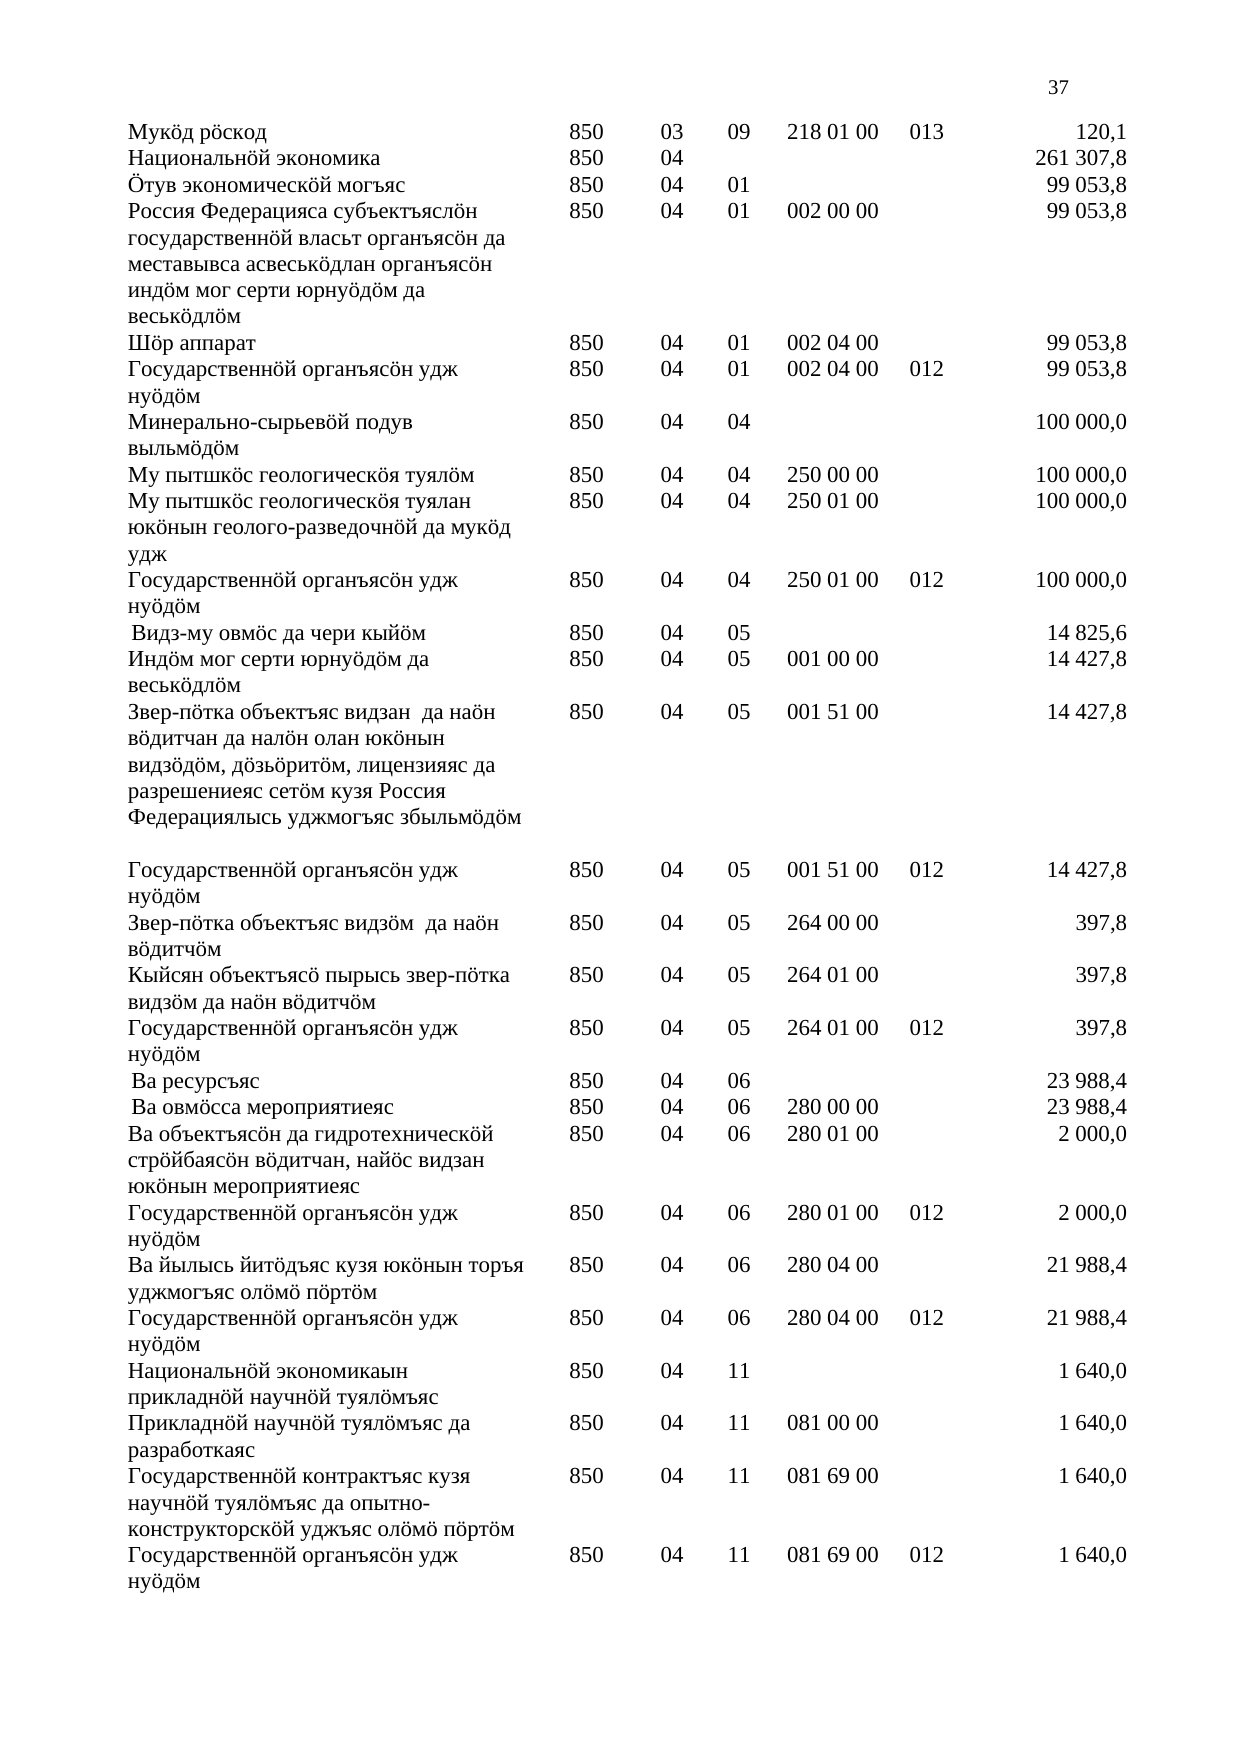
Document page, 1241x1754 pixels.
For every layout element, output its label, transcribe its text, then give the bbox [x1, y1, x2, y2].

table_cell Государственнöй контрактъяс кузя научнöй туялöмъяс да опытно-конструкторскöй уджъяс олöмö пöртöм [122, 1462, 530, 1541]
table_cell [889, 961, 964, 1014]
table_cell [889, 909, 964, 961]
table_cell [889, 487, 964, 566]
table_cell 012 [889, 1199, 964, 1251]
table_cell [1133, 1357, 1170, 1409]
table_cell [889, 1357, 964, 1409]
table_cell [1133, 329, 1170, 355]
table_cell [889, 1093, 964, 1119]
table_cell 250 01 00 [776, 487, 889, 566]
table_cell 04 [643, 197, 701, 329]
table_cell Ва йылысь йитöдъяс кузя юкöнын торъя уджмогъяс олöмö пöртöм [122, 1251, 530, 1304]
table_cell 2 000,0 [964, 1120, 1133, 1199]
table_cell Кыйсян объектъясö пырысь звер-пöтка видзöм да наöн вöдитчöм [122, 961, 530, 1014]
table_cell 850 [530, 1199, 643, 1251]
table_cell [776, 408, 889, 461]
table_cell [1133, 118, 1170, 144]
table_cell 850 [530, 329, 643, 355]
table_cell 850 [530, 1462, 643, 1541]
table_cell 850 [530, 1541, 643, 1594]
table_cell [889, 197, 964, 329]
table_cell 01 [701, 171, 776, 197]
table_cell 14 825,6 [964, 619, 1133, 645]
table_cell 100 000,0 [964, 408, 1133, 461]
table_cell [889, 1410, 964, 1462]
table_cell [1133, 1199, 1170, 1251]
table_cell 1 640,0 [964, 1462, 1133, 1541]
table_cell Национальнöй экономикаын прикладнöй научнöй туялöмъяс [122, 1357, 530, 1409]
table_cell Россия Федерацияса субъектъяслöн государственнöй власьт органъясöн да меставывса асвеськöдлан органъясöн индöм мог серти юрнуöдöм да веськöдлöм [122, 197, 530, 329]
table_cell 001 51 00 [776, 856, 889, 909]
table_cell 05 [701, 698, 776, 856]
table_cell 04 [643, 619, 701, 645]
table_cell 04 [643, 566, 701, 619]
table_cell 01 [701, 329, 776, 355]
table_cell Шöр аппарат [122, 329, 530, 355]
table_cell [1133, 461, 1170, 487]
table_cell 218 01 00 [776, 118, 889, 144]
table_cell 850 [530, 1093, 643, 1119]
table_cell 21 988,4 [964, 1251, 1133, 1304]
table_cell 081 69 00 [776, 1541, 889, 1594]
table_cell Государственнöй органъясöн удж нуöдöм [122, 1014, 530, 1067]
table_cell 04 [643, 461, 701, 487]
table_cell 002 04 00 [776, 329, 889, 355]
table_cell 850 [530, 1067, 643, 1093]
table_cell [1133, 566, 1170, 619]
table_cell 850 [530, 118, 643, 144]
table_cell 04 [643, 698, 701, 856]
table_cell 850 [530, 1304, 643, 1357]
table_cell 04 [643, 1199, 701, 1251]
table_cell 850 [530, 1120, 643, 1199]
table_cell [1133, 1462, 1170, 1541]
table_cell 850 [530, 1357, 643, 1409]
table_cell 850 [530, 645, 643, 698]
table_cell Öтув экономическöй могъяс [122, 171, 530, 197]
table_cell 21 988,4 [964, 1304, 1133, 1357]
table_cell 250 00 00 [776, 461, 889, 487]
table_cell 012 [889, 566, 964, 619]
table_cell 04 [643, 329, 701, 355]
table_cell [1133, 1093, 1170, 1119]
table_cell 06 [701, 1093, 776, 1119]
table_cell 1 640,0 [964, 1541, 1133, 1594]
table_cell 280 04 00 [776, 1304, 889, 1357]
table_cell 04 [643, 1357, 701, 1409]
table_cell 04 [701, 408, 776, 461]
table_cell 002 04 00 [776, 355, 889, 408]
table_cell 04 [643, 487, 701, 566]
table_cell 11 [701, 1357, 776, 1409]
table_cell [1133, 961, 1170, 1014]
table_cell 11 [701, 1462, 776, 1541]
table_cell [776, 171, 889, 197]
table_cell 280 04 00 [776, 1251, 889, 1304]
table_cell 04 [643, 1251, 701, 1304]
table_cell 012 [889, 1541, 964, 1594]
table_cell [776, 619, 889, 645]
table_cell [889, 1120, 964, 1199]
table_cell 850 [530, 197, 643, 329]
table_cell 1 640,0 [964, 1410, 1133, 1462]
table_cell 04 [643, 1120, 701, 1199]
table_cell 850 [530, 698, 643, 856]
table_cell 850 [530, 1251, 643, 1304]
table_cell 05 [701, 619, 776, 645]
table_cell Ва овмöсса мероприятиеяс [122, 1093, 530, 1119]
table_cell 04 [643, 856, 701, 909]
table_cell 99 053,8 [964, 171, 1133, 197]
table_cell 850 [530, 856, 643, 909]
table_cell 264 01 00 [776, 1014, 889, 1067]
table_cell 14 427,8 [964, 645, 1133, 698]
table_cell 99 053,8 [964, 329, 1133, 355]
table_cell 03 [643, 118, 701, 144]
table_cell 05 [701, 645, 776, 698]
table_cell 120,1 [964, 118, 1133, 144]
table_cell 850 [530, 145, 643, 171]
table_cell 04 [643, 1541, 701, 1594]
table_cell 04 [643, 171, 701, 197]
table_cell [776, 145, 889, 171]
table_cell Мукöд рöскод [122, 118, 530, 144]
table_cell Государственнöй органъясöн удж нуöдöм [122, 1304, 530, 1357]
table_cell 06 [701, 1067, 776, 1093]
table_cell [1133, 645, 1170, 698]
table_cell [1133, 909, 1170, 961]
table_cell 06 [701, 1304, 776, 1357]
table_cell [1133, 408, 1170, 461]
table_cell 06 [701, 1251, 776, 1304]
table_cell 1 640,0 [964, 1357, 1133, 1409]
table_cell 04 [643, 1014, 701, 1067]
table_cell 05 [701, 856, 776, 909]
table_cell 850 [530, 408, 643, 461]
table_cell 05 [701, 1014, 776, 1067]
table_cell Государственнöй органъясöн удж нуöдöм [122, 856, 530, 909]
table_cell Индöм мог серти юрнуöдöм да веськöдлöм [122, 645, 530, 698]
table_cell 04 [643, 645, 701, 698]
table_cell 11 [701, 1410, 776, 1462]
table_cell 261 307,8 [964, 145, 1133, 171]
table_cell [776, 1067, 889, 1093]
table_cell 04 [643, 961, 701, 1014]
table_cell 04 [643, 1093, 701, 1119]
table_cell [1133, 487, 1170, 566]
table_cell 04 [643, 145, 701, 171]
table_cell 99 053,8 [964, 197, 1133, 329]
table_cell 01 [701, 197, 776, 329]
table_cell [889, 171, 964, 197]
table_cell 05 [701, 909, 776, 961]
table_cell [889, 1251, 964, 1304]
table_cell [701, 145, 776, 171]
table_cell 04 [643, 408, 701, 461]
table_cell Государственнöй органъясöн удж нуöдöм [122, 1199, 530, 1251]
table_cell 05 [701, 961, 776, 1014]
table_cell [889, 698, 964, 856]
table_cell 04 [643, 1067, 701, 1093]
table_cell 850 [530, 1014, 643, 1067]
table_cell 04 [643, 1462, 701, 1541]
table_cell [889, 329, 964, 355]
table_cell 850 [530, 1410, 643, 1462]
table_cell 280 01 00 [776, 1199, 889, 1251]
table_cell Звер-пöтка объектъяс видзан да наöн вöдитчан да налöн олан юкöнын видзöдöм, дöзьöритöм, лицензияяс да разрешениеяс сетöм кузя Россия Федерациялысь уджмогъяс збыльмöдöм [122, 698, 530, 856]
table_cell Звер-пöтка объектъяс видзöм да наöн вöдитчöм [122, 909, 530, 961]
table_cell 264 00 00 [776, 909, 889, 961]
table_cell 850 [530, 171, 643, 197]
table_cell 04 [701, 461, 776, 487]
table_cell Видз-му овмöс да чери кыйöм [122, 619, 530, 645]
table_cell 264 01 00 [776, 961, 889, 1014]
table_cell 04 [643, 355, 701, 408]
table_cell [1133, 355, 1170, 408]
table_cell 850 [530, 461, 643, 487]
table_cell [1133, 1410, 1170, 1462]
table_cell 04 [643, 909, 701, 961]
table_cell 06 [701, 1120, 776, 1199]
table_cell 002 00 00 [776, 197, 889, 329]
table_cell [889, 461, 964, 487]
table_cell 850 [530, 619, 643, 645]
table_cell 100 000,0 [964, 566, 1133, 619]
table_cell 081 69 00 [776, 1462, 889, 1541]
table_cell 23 988,4 [964, 1067, 1133, 1093]
table_cell [889, 1067, 964, 1093]
table_cell Государственнöй органъясöн удж нуöдöм [122, 355, 530, 408]
table_cell [776, 1357, 889, 1409]
table_cell 11 [701, 1541, 776, 1594]
table_cell 280 00 00 [776, 1093, 889, 1119]
table_cell 850 [530, 909, 643, 961]
table_cell 06 [701, 1199, 776, 1251]
table_cell [1133, 856, 1170, 909]
table_cell 100 000,0 [964, 461, 1133, 487]
table_cell 012 [889, 1304, 964, 1357]
table_cell 99 053,8 [964, 355, 1133, 408]
table_cell 850 [530, 961, 643, 1014]
table_cell 850 [530, 355, 643, 408]
table_cell 04 [643, 1410, 701, 1462]
table_cell Ва объектъясöн да гидротехническöй стрöйбаясöн вöдитчан, найöс видзан юкöнын мероприятиеяс [122, 1120, 530, 1199]
table_cell 013 [889, 118, 964, 144]
table_cell 012 [889, 1014, 964, 1067]
table_cell 04 [701, 487, 776, 566]
table_cell 2 000,0 [964, 1199, 1133, 1251]
table_cell 001 00 00 [776, 645, 889, 698]
table_cell Национальнöй экономика [122, 145, 530, 171]
table_cell [1133, 1120, 1170, 1199]
table_cell 397,8 [964, 1014, 1133, 1067]
table_cell 01 [701, 355, 776, 408]
table_cell 012 [889, 355, 964, 408]
table_cell 23 988,4 [964, 1093, 1133, 1119]
table_cell [889, 145, 964, 171]
table_cell 09 [701, 118, 776, 144]
table_cell 04 [643, 1304, 701, 1357]
table_cell Му пытшкöс геологическöя туялан юкöнын геолого-разведочнöй да мукöд удж [122, 487, 530, 566]
table_cell [889, 408, 964, 461]
table_cell Ва ресурсъяс [122, 1067, 530, 1093]
table_cell [1133, 171, 1170, 197]
table_cell Прикладнöй научнöй туялöмъяс да разработкаяс [122, 1410, 530, 1462]
table_cell 001 51 00 [776, 698, 889, 856]
table_cell Минерально-сырьевöй подув выльмöдöм [122, 408, 530, 461]
table_cell Государственнöй органъясöн удж нуöдöм [122, 1541, 530, 1594]
table_cell 850 [530, 487, 643, 566]
table_cell 250 01 00 [776, 566, 889, 619]
table_cell [1133, 1541, 1170, 1594]
table_cell 04 [701, 566, 776, 619]
table_cell 14 427,8 [964, 698, 1133, 856]
table_cell 280 01 00 [776, 1120, 889, 1199]
table_cell [1133, 1014, 1170, 1067]
table_cell [889, 645, 964, 698]
table_cell [1133, 619, 1170, 645]
table_cell [1133, 145, 1170, 171]
table_cell [889, 619, 964, 645]
table_cell 100 000,0 [964, 487, 1133, 566]
table_cell Му пытшкöс геологическöя туялöм [122, 461, 530, 487]
table_cell [1133, 197, 1170, 329]
table_cell 397,8 [964, 909, 1133, 961]
table_cell [1133, 1067, 1170, 1093]
table_cell 012 [889, 856, 964, 909]
table_cell 14 427,8 [964, 856, 1133, 909]
table_cell [1133, 1304, 1170, 1357]
table_cell 397,8 [964, 961, 1133, 1014]
table_cell 081 00 00 [776, 1410, 889, 1462]
table_cell [1133, 1251, 1170, 1304]
table_cell Государственнöй органъясöн удж нуöдöм [122, 566, 530, 619]
table_cell 850 [530, 566, 643, 619]
table_cell [889, 1462, 964, 1541]
table_cell [1133, 698, 1170, 856]
